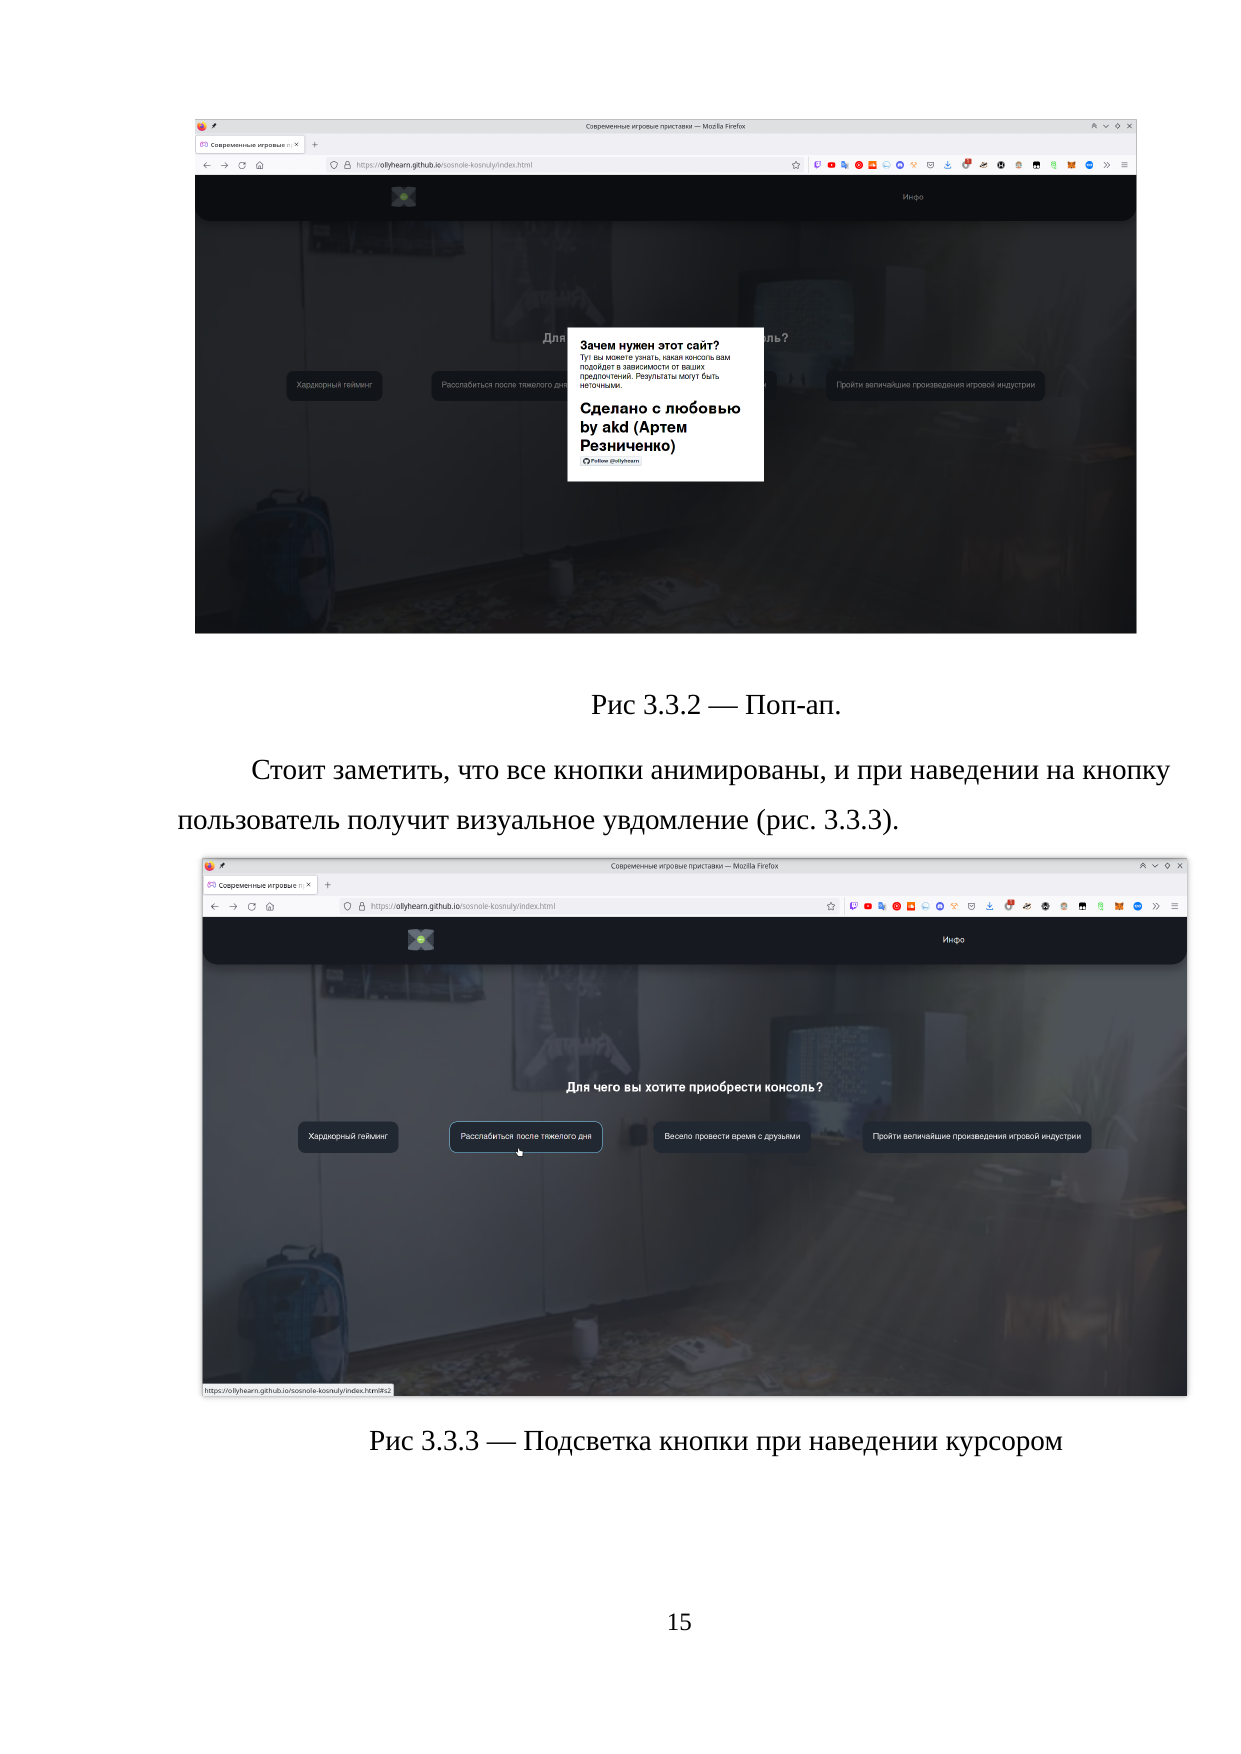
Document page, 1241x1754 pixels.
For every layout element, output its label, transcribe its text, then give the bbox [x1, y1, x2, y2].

picture [192, 848, 1197, 1406]
text Рис 3.3.2 — Поп-ап. [177, 671, 1181, 721]
picture [163, 93, 1168, 671]
text Стоит заметить, что все кнопки анимированы, и при наведении на кнопку пользователь получит визуальное увдомление (рис. 3.3.3). [177, 752, 1181, 836]
text Рис 3.3.3 — Подсветка кнопки при наведении курсором [177, 1406, 1181, 1456]
